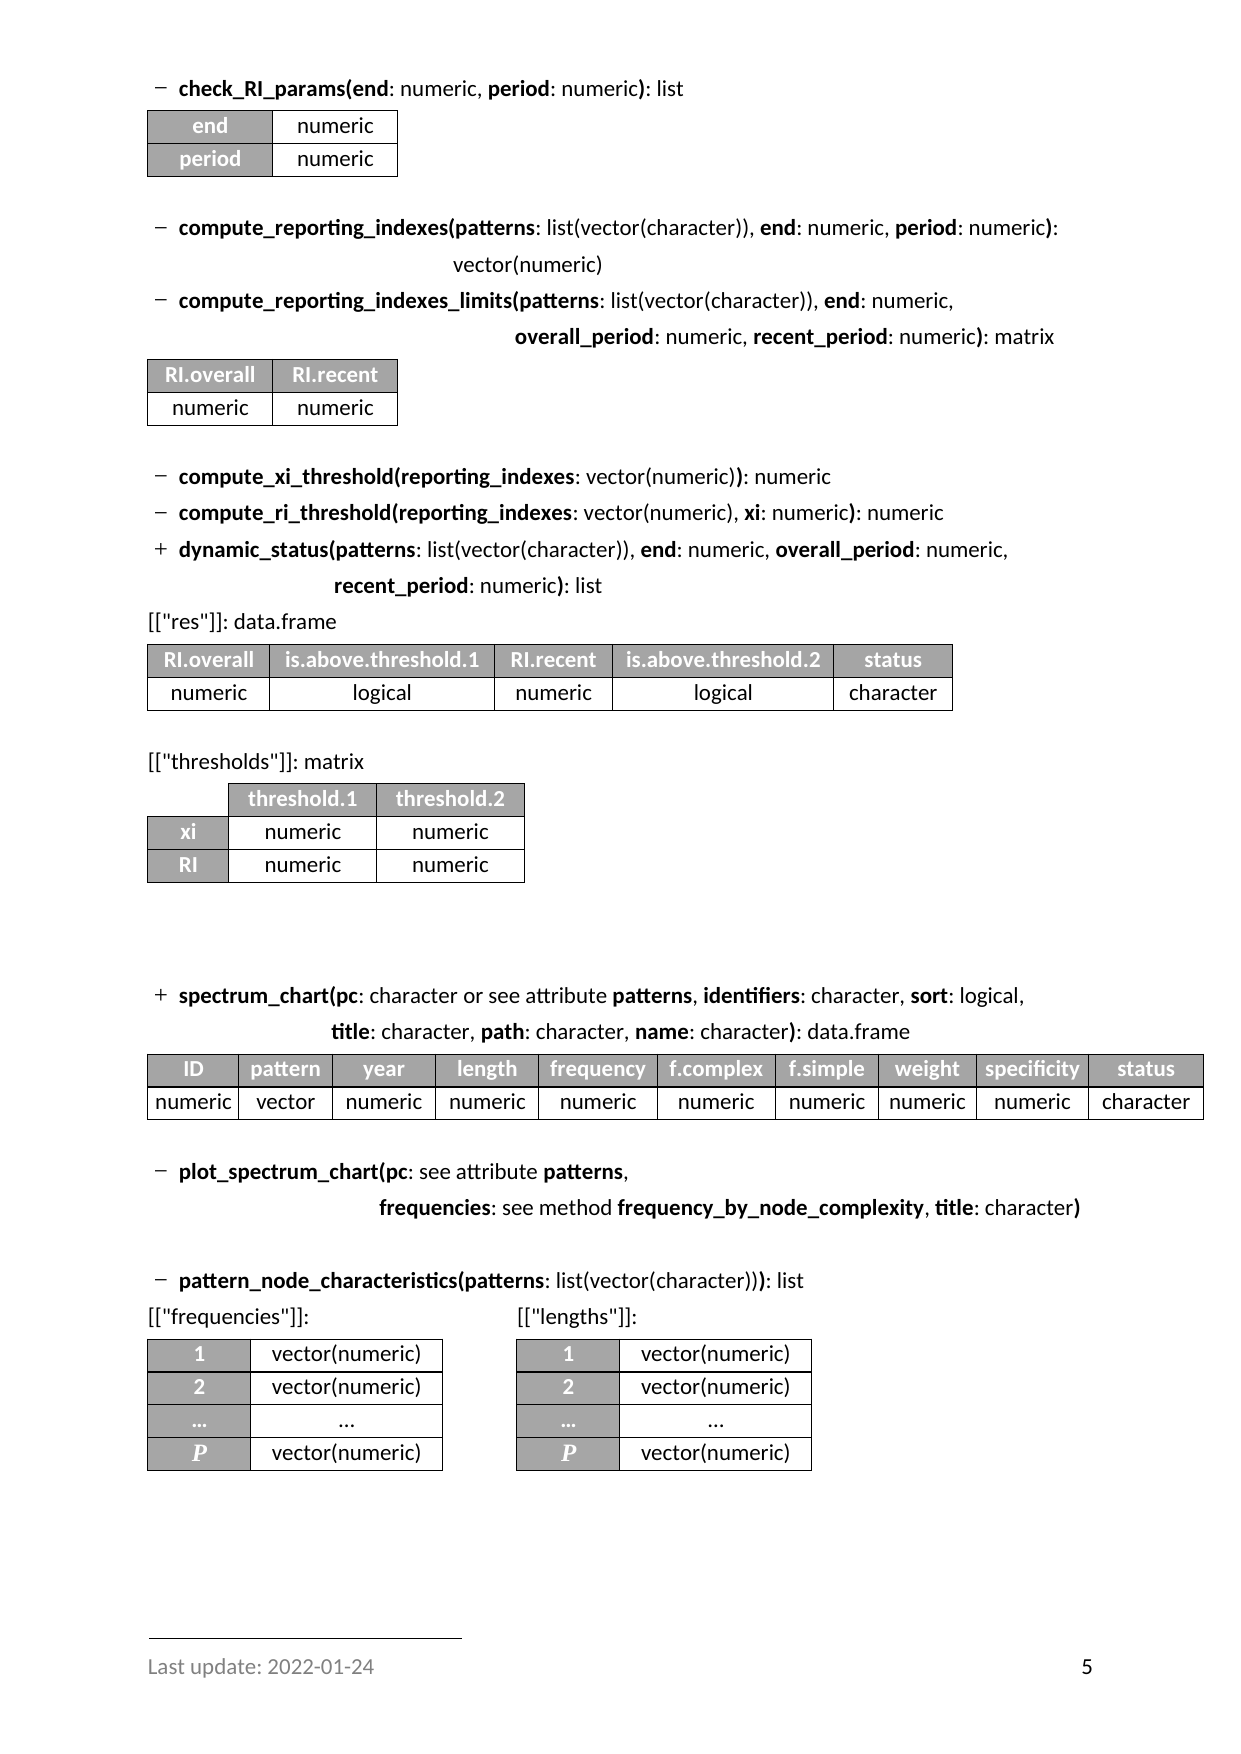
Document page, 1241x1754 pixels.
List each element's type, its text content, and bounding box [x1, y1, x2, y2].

table_cell numeric [495, 678, 612, 709]
text frequencies: see method frequency_by_node_complexity, title: character) [295, 1193, 1093, 1221]
table_cell character [834, 678, 952, 709]
table_header f.simple [776, 1055, 878, 1086]
table_header threshold.1 [229, 784, 376, 816]
table_cell numeric [229, 817, 376, 849]
table_cell numeric [977, 1088, 1088, 1119]
table_cell … [517, 1405, 619, 1437]
table_header is.above.threshold.2 [613, 645, 833, 677]
table_header RI.recent [495, 645, 612, 677]
text overall_period: numeric, recent_period: numeric): matrix [369, 322, 1093, 350]
table_cell logical [270, 678, 494, 709]
table_cell period [148, 144, 272, 176]
table_cell numeric [148, 678, 269, 709]
table_cell numeric [148, 1088, 238, 1119]
table_header specificity [977, 1055, 1088, 1086]
table_header f.complex [658, 1055, 775, 1086]
table_cell vector(numeric) [251, 1438, 442, 1470]
table_cell numeric [377, 850, 524, 882]
table_cell [148, 1438, 250, 1470]
table_header ID [148, 1055, 238, 1086]
table_header 1 [517, 1340, 619, 1371]
table_cell numeric [776, 1088, 878, 1119]
text compute_reporting_indexes_limits(patterns: list(vector(character)), end: numeric, [148, 286, 1093, 314]
table_header end [148, 111, 272, 143]
text compute_xi_threshold(reporting_indexes: vector(numeric)): numeric [148, 462, 1093, 490]
table_header vector(numeric) [251, 1340, 442, 1371]
text vector(numeric) [369, 250, 1093, 278]
table_header threshold.2 [377, 784, 524, 816]
table_header pattern [239, 1055, 332, 1086]
table_header vector(numeric) [620, 1340, 811, 1371]
text [["frequencies"]]: [148, 1302, 443, 1330]
table_cell … [148, 1405, 250, 1437]
table_cell 2 [517, 1373, 619, 1404]
text check_RI_params(end: numeric, period: numeric): list [148, 74, 1093, 102]
text title: character, path: character, name: character): data.frame [221, 1017, 1093, 1045]
table_cell numeric [273, 393, 397, 424]
table_cell numeric [148, 393, 272, 424]
text dynamic_status(patterns: list(vector(character)), end: numeric, overall_period: numeric, [148, 535, 1093, 563]
table_cell numeric [273, 144, 397, 176]
table_header weight [879, 1055, 976, 1086]
table_header year [333, 1055, 435, 1086]
table_cell RI [148, 850, 228, 882]
table_header status [834, 645, 952, 677]
table_cell logical [613, 678, 833, 709]
table_cell numeric [879, 1088, 976, 1119]
text pattern_node_characteristics(patterns: list(vector(character))): list [148, 1266, 1093, 1294]
table_header 1 [148, 1340, 250, 1371]
table_header frequency [539, 1055, 657, 1086]
table_cell numeric [333, 1088, 435, 1119]
table_header [148, 783, 228, 816]
table_header RI.recent [273, 360, 397, 392]
table_cell vector [239, 1088, 332, 1119]
table_cell numeric [377, 817, 524, 849]
text recent_period: numeric): list [148, 571, 1093, 599]
table_header length [436, 1055, 538, 1086]
text [["thresholds"]]: matrix [148, 747, 1093, 775]
text spectrum_chart(pc: character or see attribute patterns, identifiers: character, sort: logical, [148, 981, 1093, 1009]
table_header status [1089, 1055, 1203, 1086]
table_cell vector(numeric) [620, 1438, 811, 1470]
table_header RI.overall [148, 360, 272, 392]
table_header is.above.threshold.1 [270, 645, 494, 677]
table_cell 2 [148, 1373, 250, 1404]
table_cell vector(numeric) [620, 1373, 811, 1404]
table_cell … [251, 1405, 442, 1437]
table_cell xi [148, 817, 228, 849]
table_cell numeric [658, 1088, 775, 1119]
text plot_spectrum_chart(pc: see attribute patterns, [148, 1157, 1093, 1185]
table_cell numeric [229, 850, 376, 882]
table_cell numeric [539, 1088, 657, 1119]
text compute_ri_threshold(reporting_indexes: vector(numeric), xi: numeric): numeric [148, 498, 1093, 526]
table_cell [517, 1438, 619, 1470]
table_header RI.overall [148, 645, 269, 677]
table_cell character [1089, 1088, 1203, 1119]
table_cell vector(numeric) [251, 1373, 442, 1404]
text [["res"]]: data.frame [148, 607, 1093, 635]
text compute_reporting_indexes(patterns: list(vector(character)), end: numeric, period: numeric): [148, 213, 1093, 241]
table_cell … [620, 1405, 811, 1437]
table_header numeric [273, 111, 397, 143]
table_cell numeric [436, 1088, 538, 1119]
text [["lengths"]]: [517, 1302, 1093, 1330]
